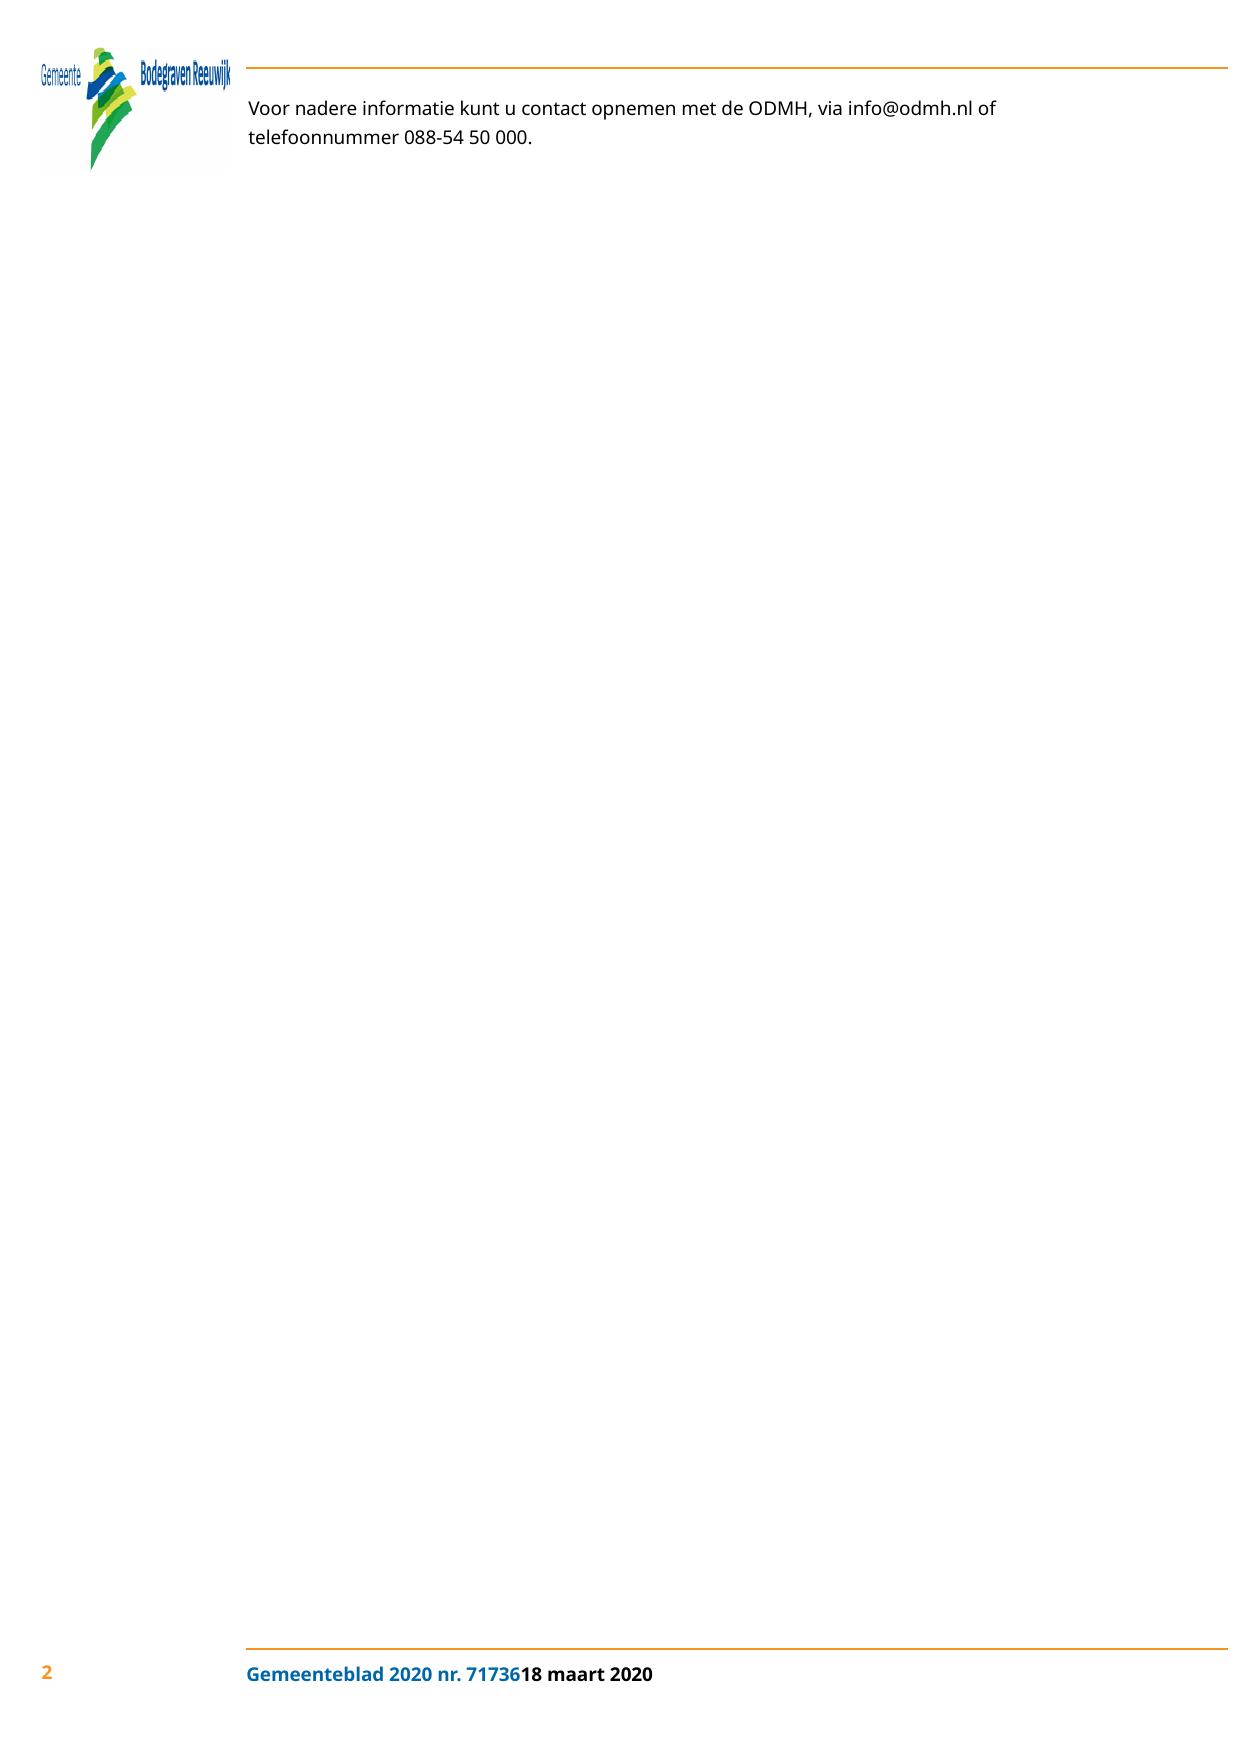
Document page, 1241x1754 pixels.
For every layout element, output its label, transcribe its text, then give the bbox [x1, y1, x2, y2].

picture [41, 47, 231, 172]
text Voor nadere informatie kunt u contact opnemen met de ODMH, via info@odmh.nl of telefoonnummer 088-54 50 000. [248, 95, 1152, 150]
